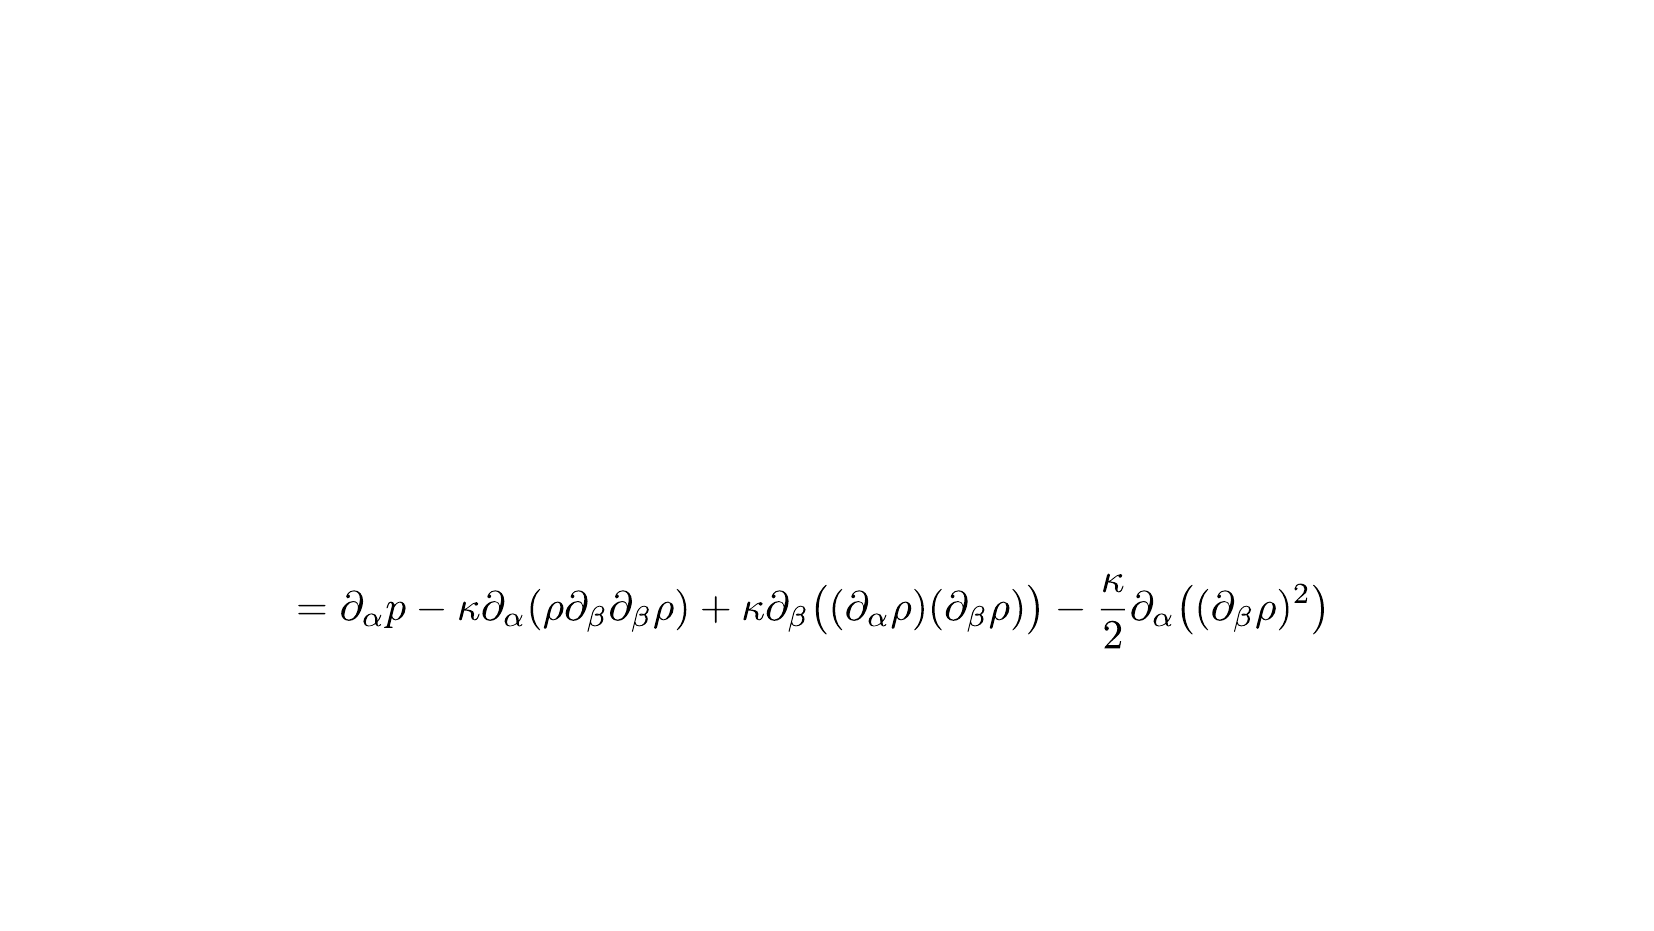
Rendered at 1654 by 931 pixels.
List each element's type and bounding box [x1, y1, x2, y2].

text_box [297, 573, 1324, 649]
